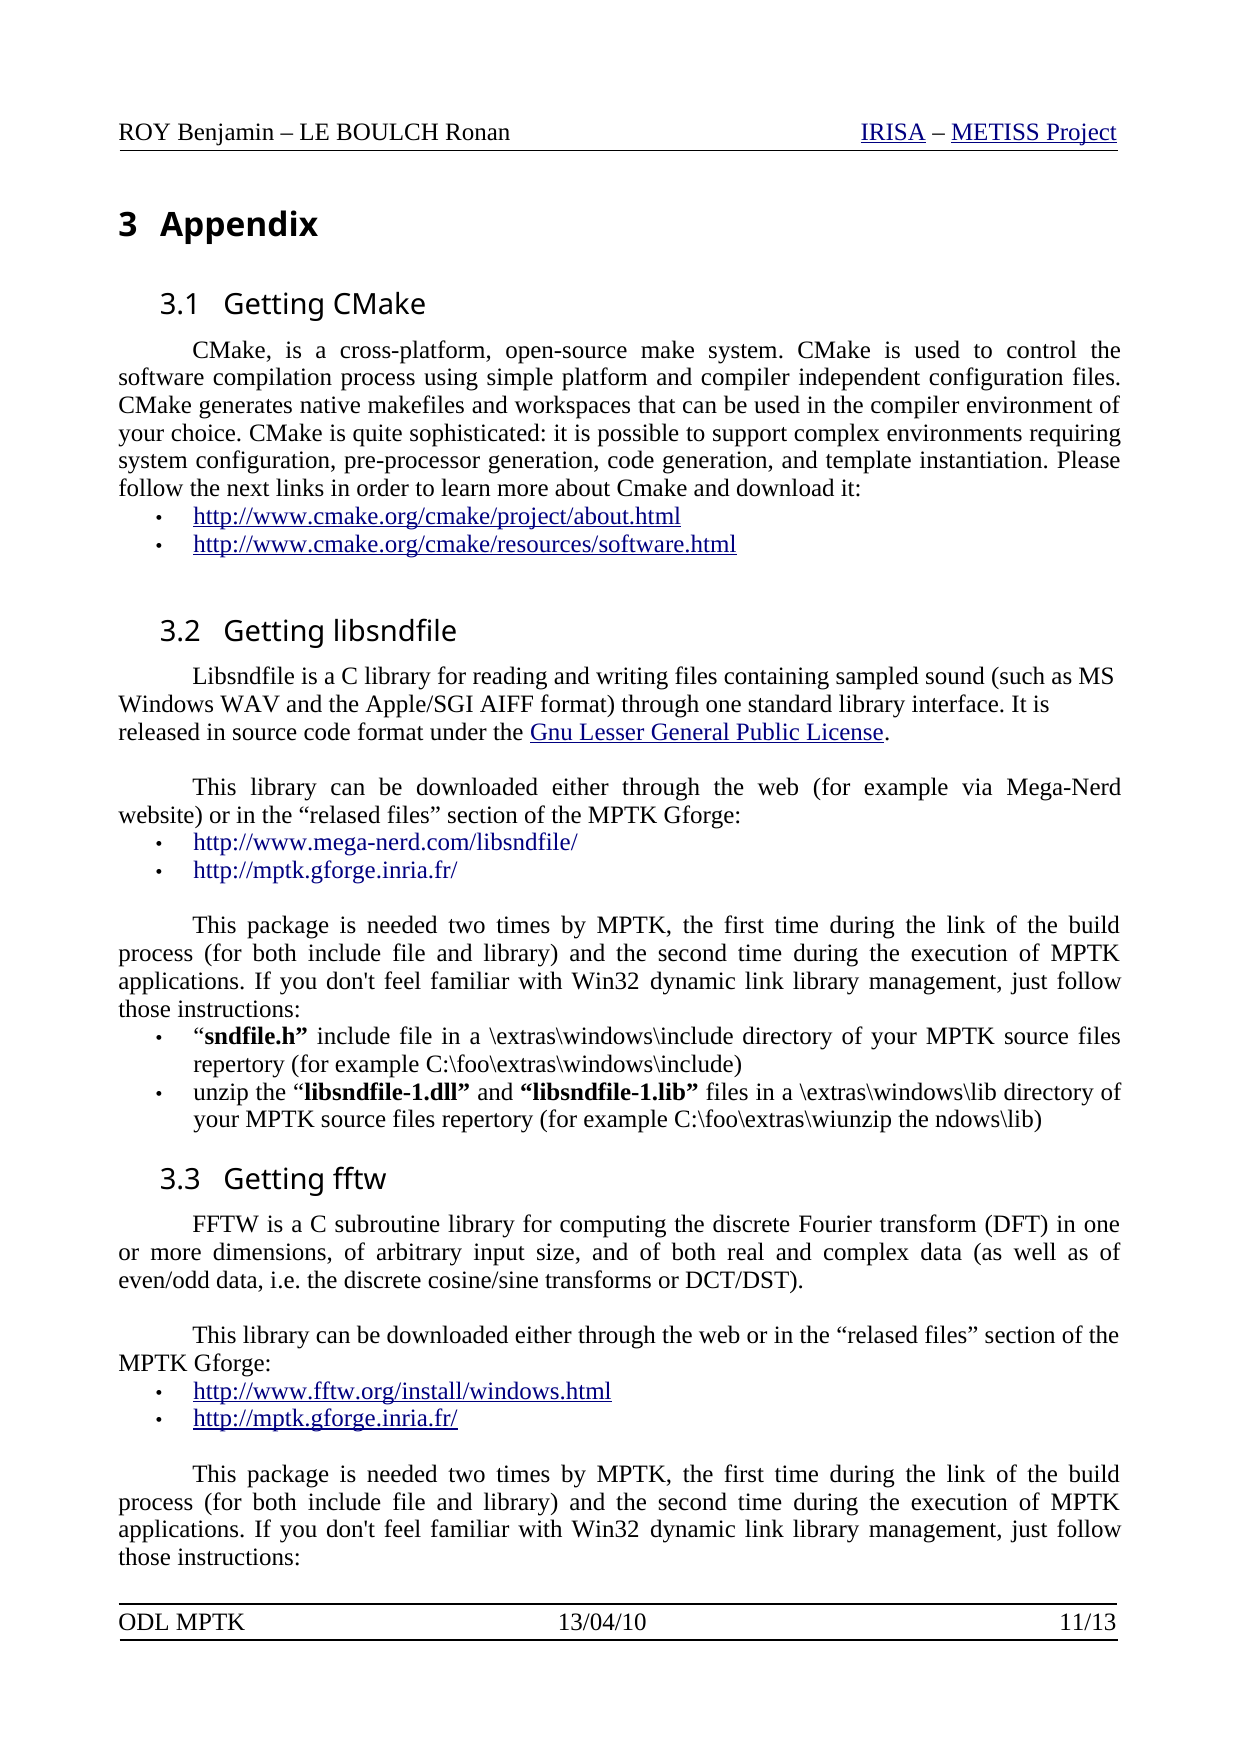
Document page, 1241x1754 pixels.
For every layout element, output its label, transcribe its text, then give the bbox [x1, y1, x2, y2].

text Libsndfile is a C library for reading and writing files containing sampled sound (such as MS Windows WAV and the Apple/SGI AIFF format) through one standard library interface. It is released in source code format under the Gnu Lesser General Public License. [118, 662, 1122, 745]
subtitle Appendix [118, 200, 1122, 246]
text FFTW is a C subroutine library for computing the discrete Fourier transform (DFT) in one or more dimensions, of arbitrary input size, and of both real and complex data (as well as of even/odd data, i.e. the discrete cosine/sine transforms or DCT/DST). [118, 1211, 1122, 1294]
text This library can be downloaded either through the web (for example via Mega-Nerd website) or in the “relased files” section of the MPTK Gforge: [118, 773, 1122, 828]
list http://www.fftw.org/install/windows.html [156, 1377, 1122, 1404]
subtitle Getting CMake [118, 283, 1122, 323]
list unzip the “libsndfile-1.dll” and “libsndfile-1.lib” files in a \extras\windows\lib directory of your MPTK source files repertory (for example C:\foo\extras\wiunzip the ndows\lib) [156, 1078, 1122, 1133]
text This library can be downloaded either through the web or in the “relased files” section of the MPTK Gforge: [118, 1321, 1122, 1377]
list http://www.mega-nerd.com/libsndfile/ [156, 828, 1122, 856]
list http://mptk.gforge.inria.fr/ [156, 856, 1122, 884]
list http://mptk.gforge.inria.fr/ [156, 1404, 1122, 1432]
subtitle Getting libsndfile [118, 610, 1122, 650]
list http://www.cmake.org/cmake/project/about.html [156, 502, 1122, 530]
subtitle Getting fftw [118, 1158, 1122, 1198]
text This package is needed two times by MPTK, the first time during the link of the build process (for both include file and library) and the second time during the execution of MPTK applications. If you don't feel familiar with Win32 dynamic link library management, just follow those instructions: [118, 1460, 1122, 1571]
text CMake, is a cross-platform, open-source make system. CMake is used to control the software compilation process using simple platform and compiler independent configuration files. CMake generates native makefiles and workspaces that can be used in the compiler environment of your choice. CMake is quite sophisticated: it is possible to support complex environments requiring system configuration, pre-processor generation, code generation, and template instantiation. Please follow the next links in order to learn more about Cmake and download it: [118, 336, 1122, 502]
list http://www.cmake.org/cmake/resources/software.html [156, 530, 1122, 557]
list “sndfile.h” include file in a \extras\windows\include directory of your MPTK source files repertory (for example C:\foo\extras\windows\include) [156, 1022, 1122, 1078]
text This package is needed two times by MPTK, the first time during the link of the build process (for both include file and library) and the second time during the execution of MPTK applications. If you don't feel familiar with Win32 dynamic link library management, just follow those instructions: [118, 912, 1122, 1022]
